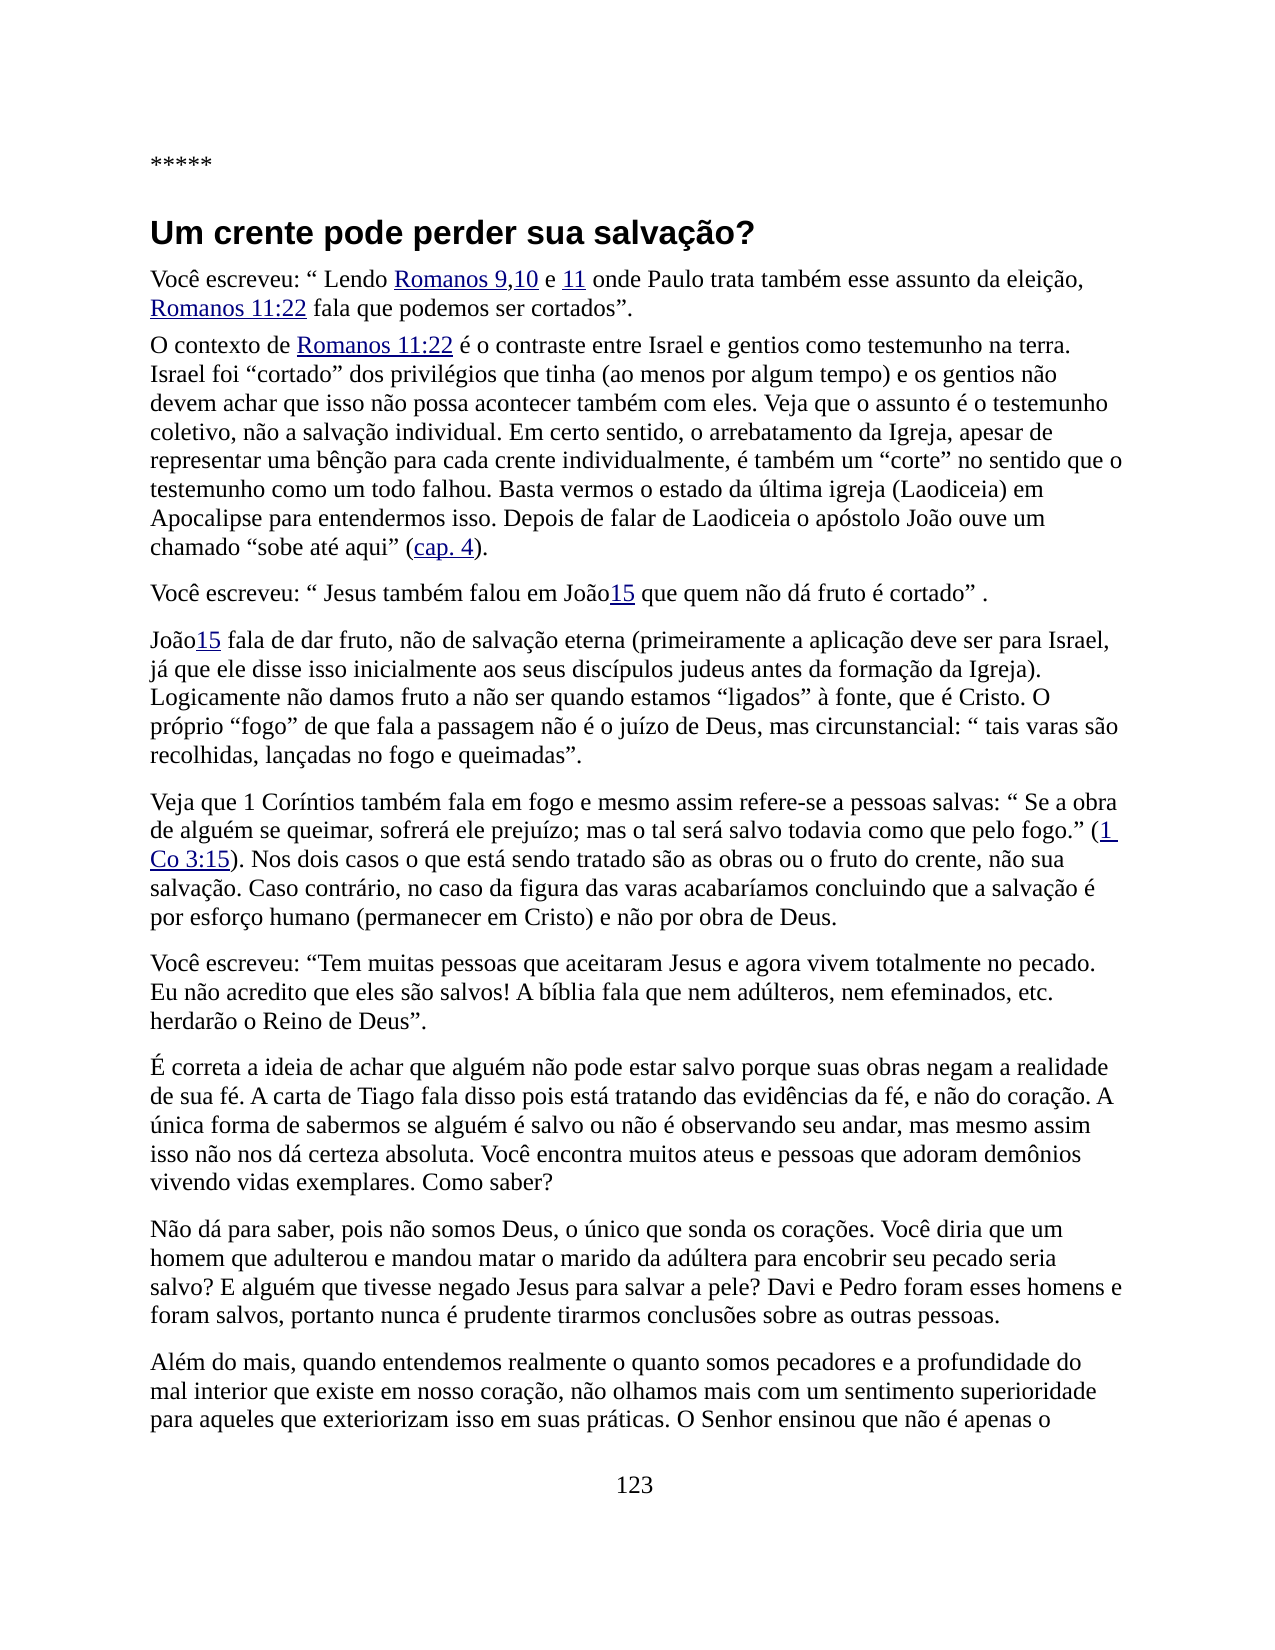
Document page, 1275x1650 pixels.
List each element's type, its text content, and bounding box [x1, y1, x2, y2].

text Você escreveu: “ Lendo Romanos 9,10 e 11 onde Paulo trata também esse assunto da eleição, Romanos 11:22 fala que podemos ser cortados”. [150, 264, 1125, 321]
text É correta a ideia de achar que alguém não pode estar salvo porque suas obras negam a realidade de sua fé. A carta de Tiago fala disso pois está tratando das evidências da fé, e não do coração. A única forma de sabermos se alguém é salvo ou não é observando seu andar, mas mesmo assim isso não nos dá certeza absoluta. Você encontra muitos ateus e pessoas que adoram demônios vivendo vidas exemplares. Como saber? [150, 1052, 1125, 1196]
text Não dá para saber, pois não somos Deus, o único que sonda os corações. Você diria que um homem que adulterou e mandou matar o marido da adúltera para encobrir seu pecado seria salvo? E alguém que tivesse negado Jesus para salvar a pele? Davi e Pedro foram esses homens e foram salvos, portanto nunca é prudente tirarmos conclusões sobre as outras pessoas. [150, 1214, 1125, 1329]
text Você escreveu: “ Jesus também falou em João15 que quem não dá fruto é cortado” . [150, 578, 1125, 607]
subtitle Um crente pode perder sua salvação? [150, 213, 1125, 251]
text ***** [150, 150, 1125, 179]
text João15 fala de dar fruto, não de salvação eterna (primeiramente a aplicação deve ser para Israel, já que ele disse isso inicialmente aos seus discípulos judeus antes da formação da Igreja). Logicamente não damos fruto a não ser quando estamos “ligados” à fonte, que é Cristo. O próprio “fogo” de que fala a passagem não é o juízo de Deus, mas circunstancial: “ tais varas são recolhidas, lançadas no fogo e queimadas”. [150, 625, 1125, 769]
text Além do mais, quando entendemos realmente o quanto somos pecadores e a profundidade do mal interior que existe em nosso coração, não olhamos mais com um sentimento superioridade para aqueles que exteriorizam isso em suas práticas. O Senhor ensinou que não é apenas o [150, 1347, 1125, 1433]
text O contexto de Romanos 11:22 é o contraste entre Israel e gentios como testemunho na terra. Israel foi “cortado” dos privilégios que tinha (ao menos por algum tempo) e os gentios não devem achar que isso não possa acontecer também com eles. Veja que o assunto é o testemunho coletivo, não a salvação individual. Em certo sentido, o arrebatamento da Igreja, apesar de representar uma bênção para cada crente individualmente, é também um “corte” no sentido que o testemunho como um todo falhou. Basta vermos o estado da última igreja (Laodiceia) em Apocalipse para entendermos isso. Depois de falar de Laodiceia o apóstolo João ouve um chamado “sobe até aqui” (cap. 4). [150, 330, 1125, 560]
text Você escreveu: “Tem muitas pessoas que aceitaram Jesus e agora vivem totalmente no pecado. Eu não acredito que eles são salvos! A bíblia fala que nem adúlteros, nem efeminados, etc. herdarão o Reino de Deus”. [150, 948, 1125, 1034]
text Veja que 1 Coríntios também fala em fogo e mesmo assim refere-se a pessoas salvas: “ Se a obra de alguém se queimar, sofrerá ele prejuízo; mas o tal será salvo todavia como que pelo fogo.” (1 Co 3:15). Nos dois casos o que está sendo tratado são as obras ou o fruto do crente, não sua salvação. Caso contrário, no caso da figura das varas acabaríamos concluindo que a salvação é por esforço humano (permanecer em Cristo) e não por obra de Deus. [150, 787, 1125, 930]
